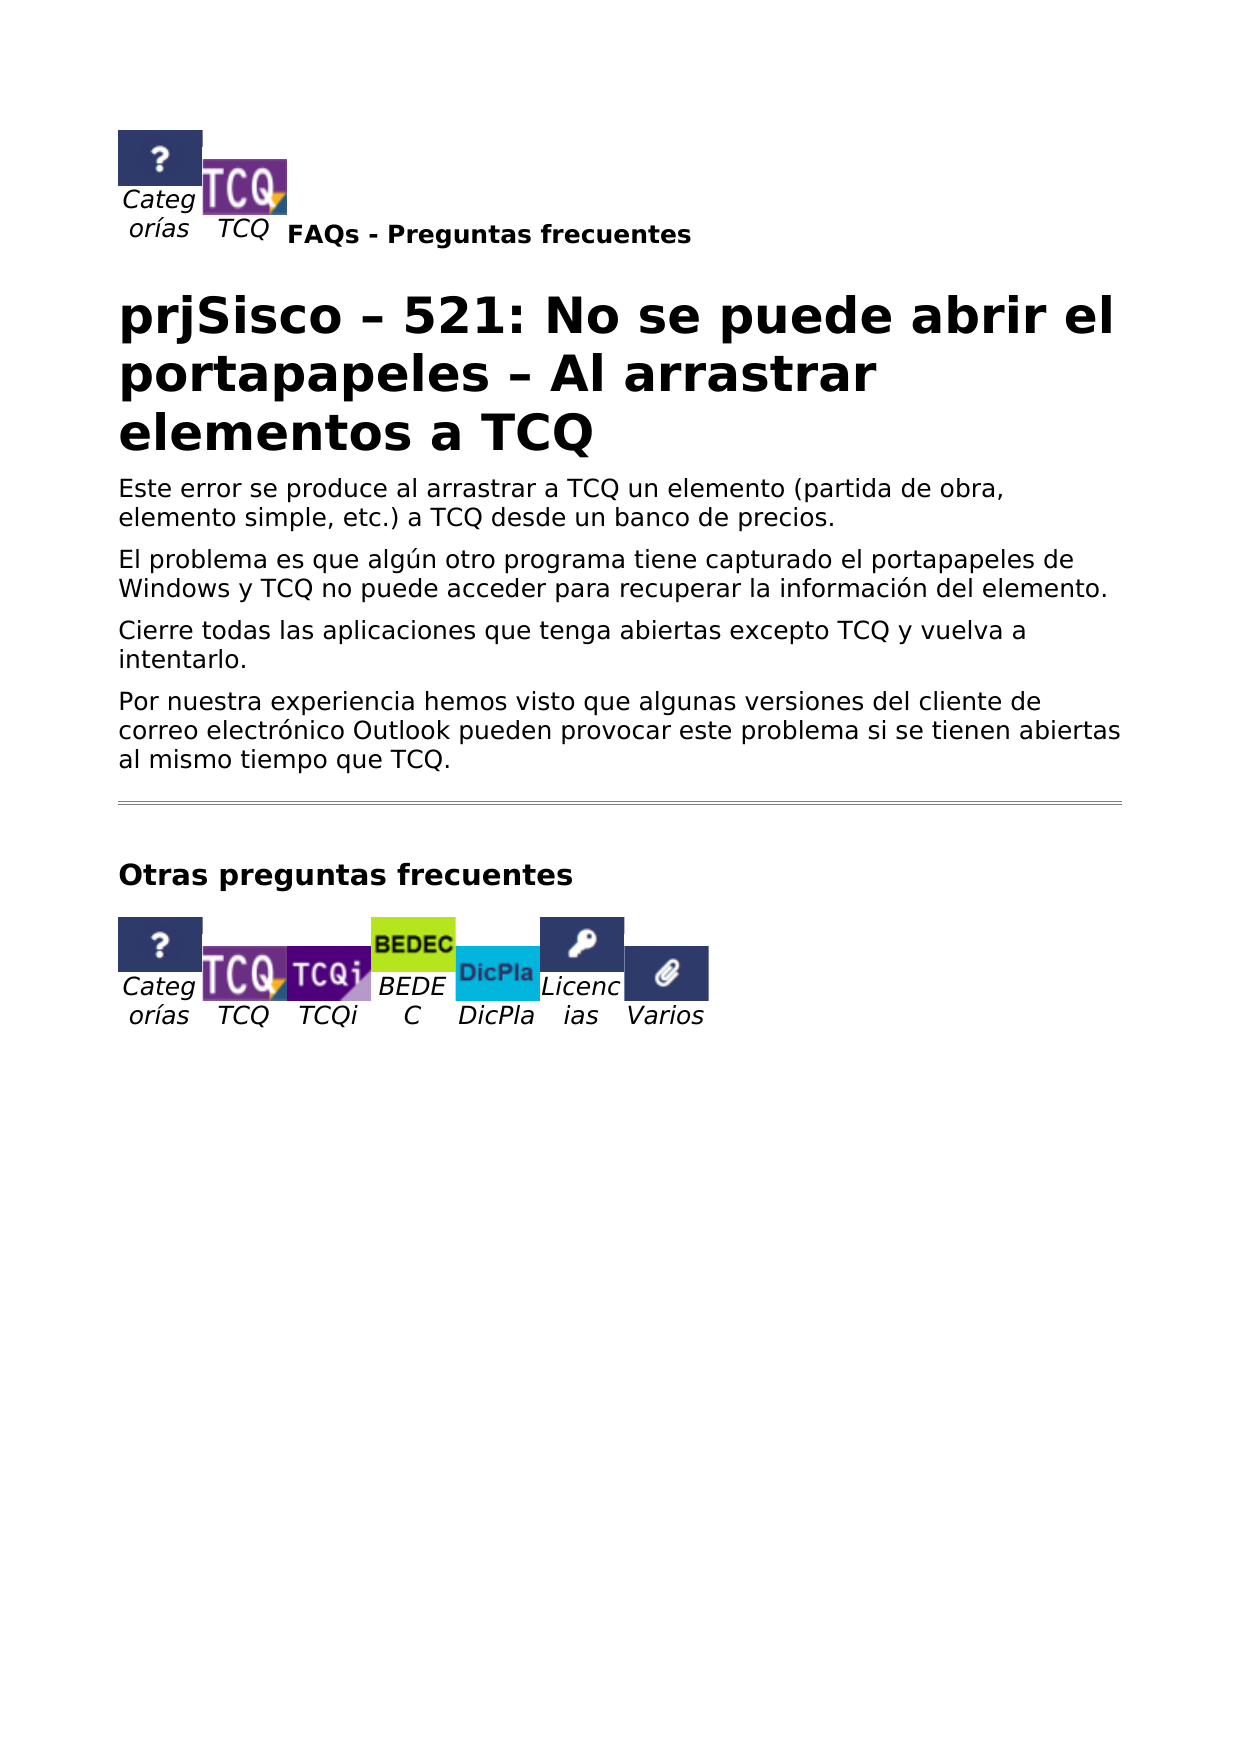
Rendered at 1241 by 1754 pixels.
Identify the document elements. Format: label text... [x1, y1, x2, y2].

text TCQ [202, 1001, 287, 1030]
text Categorías [118, 972, 202, 1030]
picture [497, 964, 512, 979]
text Este error se produce al arrastrar a TCQ un elemento (partida de obra, elemento simple, etc.) a TCQ desde un banco de precios. [118, 474, 1122, 533]
text Por nuestra experiencia hemos visto que algunas versiones del cliente de correo electrónico Outlook pueden provocar este problema si se tienen abiertas al mismo tiempo que TCQ. [118, 687, 1122, 774]
text Cierre todas las aplicaciones que tenga abiertas excepto TCQ y vuelva a intentarlo. [118, 616, 1122, 674]
text DicPla [456, 1001, 540, 1030]
subtitle prjSisco – 521: No se puede abrir el portapapeles – Al arrastrar elementos a TCQ [118, 287, 1122, 462]
picture [540, 917, 709, 1001]
text TCQ [202, 215, 287, 244]
picture [522, 968, 536, 980]
text Categorías [118, 186, 202, 244]
text El problema es que algún otro programa tiene capturado el portapapeles de Windows y TCQ no puede acceder para recuperar la información del elemento. [118, 545, 1122, 603]
picture [118, 917, 456, 1001]
text Licencias [540, 972, 624, 1030]
subtitle Otras preguntas frecuentes [118, 858, 1122, 892]
picture [477, 968, 482, 980]
picture [458, 963, 475, 980]
text BEDEC [371, 972, 456, 1030]
text FAQs - Preguntas frecuentes [118, 118, 1122, 249]
picture [118, 130, 287, 215]
text TCQi [287, 1001, 371, 1030]
text Varios [624, 1001, 709, 1030]
picture [514, 964, 518, 979]
picture [485, 968, 495, 980]
